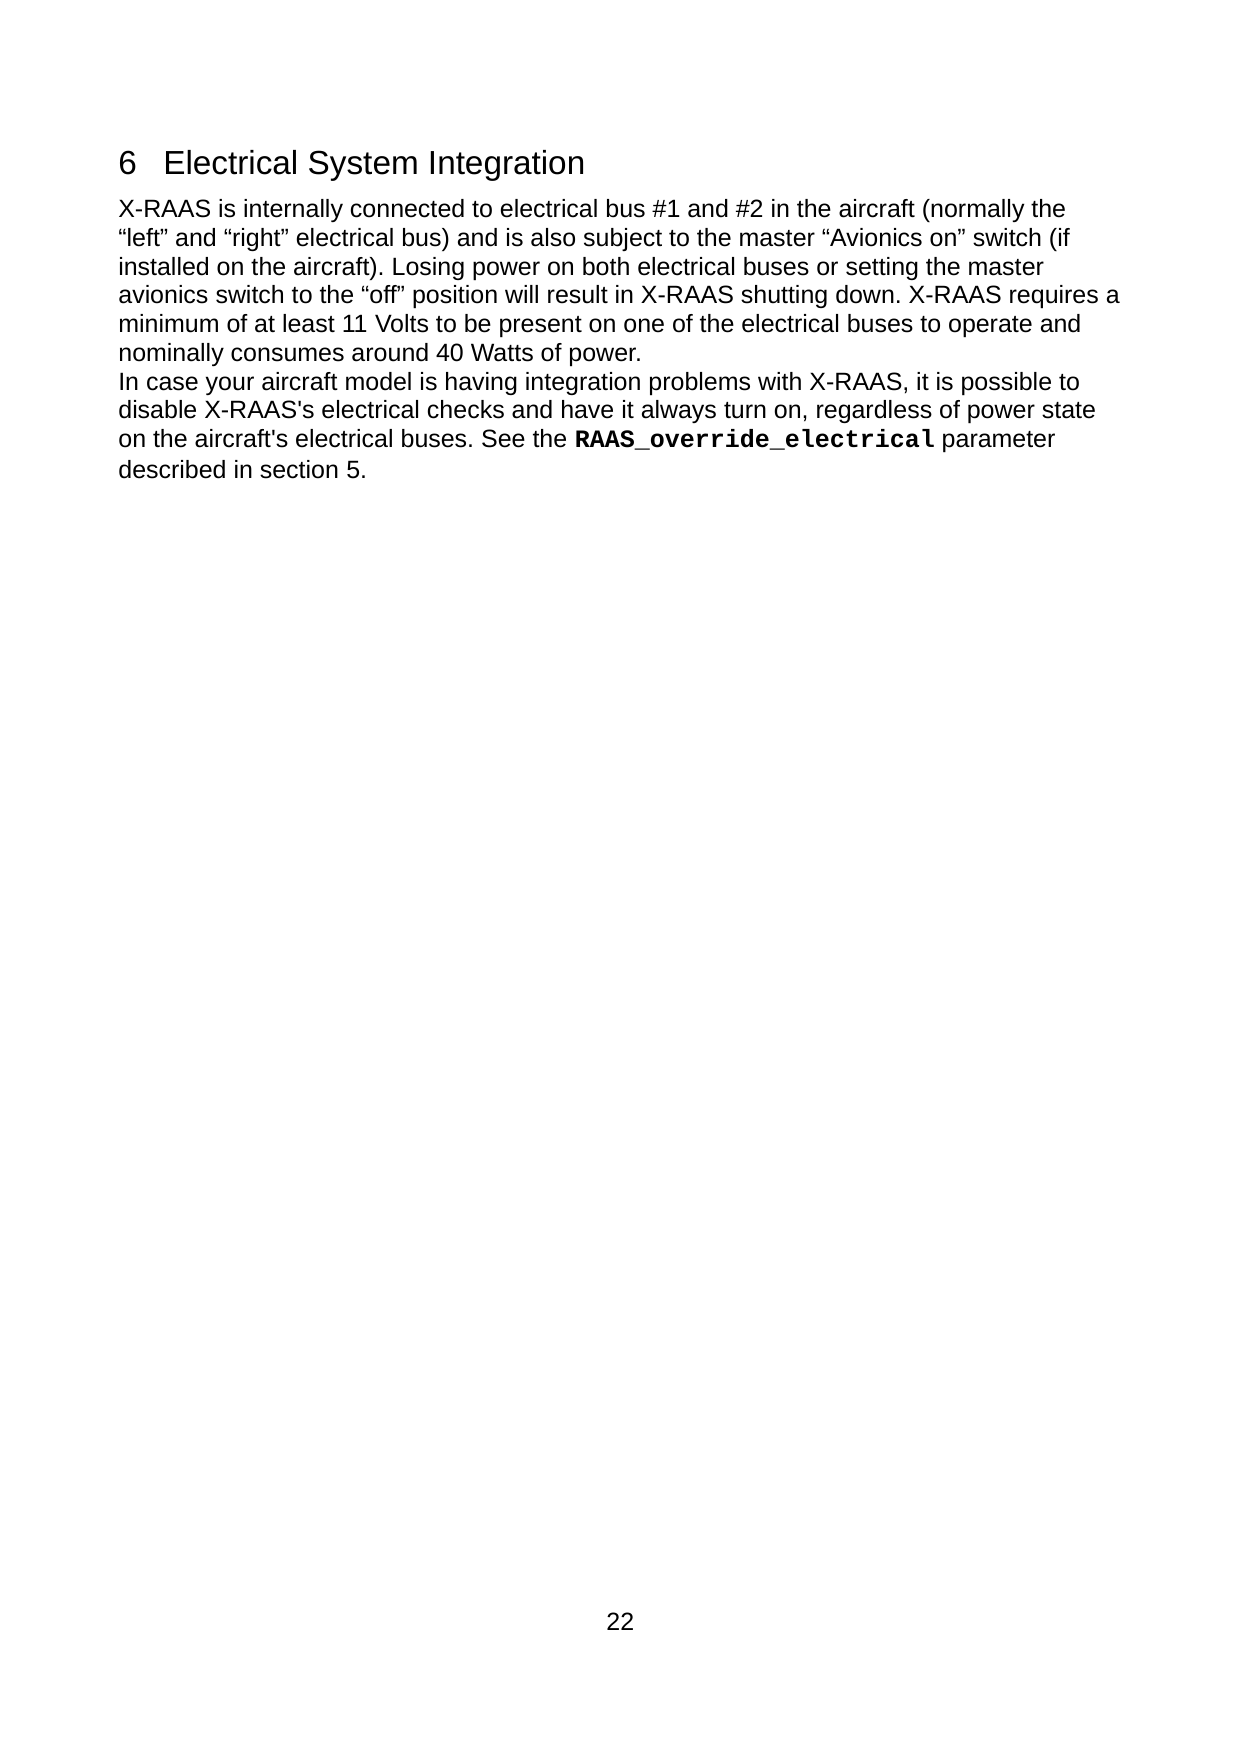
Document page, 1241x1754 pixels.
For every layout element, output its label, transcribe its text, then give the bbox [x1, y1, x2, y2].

text In case your aircraft model is having integration problems with X-RAAS, it is possible to disable X-RAAS's electrical checks and have it always turn on, regardless of power state on the aircraft's electrical buses. See the RAAS_override_electrical parameter described in section 5. [118, 367, 1122, 484]
text X-RAAS is internally connected to electrical bus #1 and #2 in the aircraft (normally the “left” and “right” electrical bus) and is also subject to the master “Avionics on” switch (if installed on the aircraft). Losing power on both electrical buses or setting the master avionics switch to the “off” position will result in X-RAAS shutting down. X-RAAS requires a minimum of at least 11 Volts to be present on one of the electrical buses to operate and nominally consumes around 40 Watts of power. [118, 194, 1122, 367]
subtitle Electrical System Integration [118, 143, 1122, 182]
